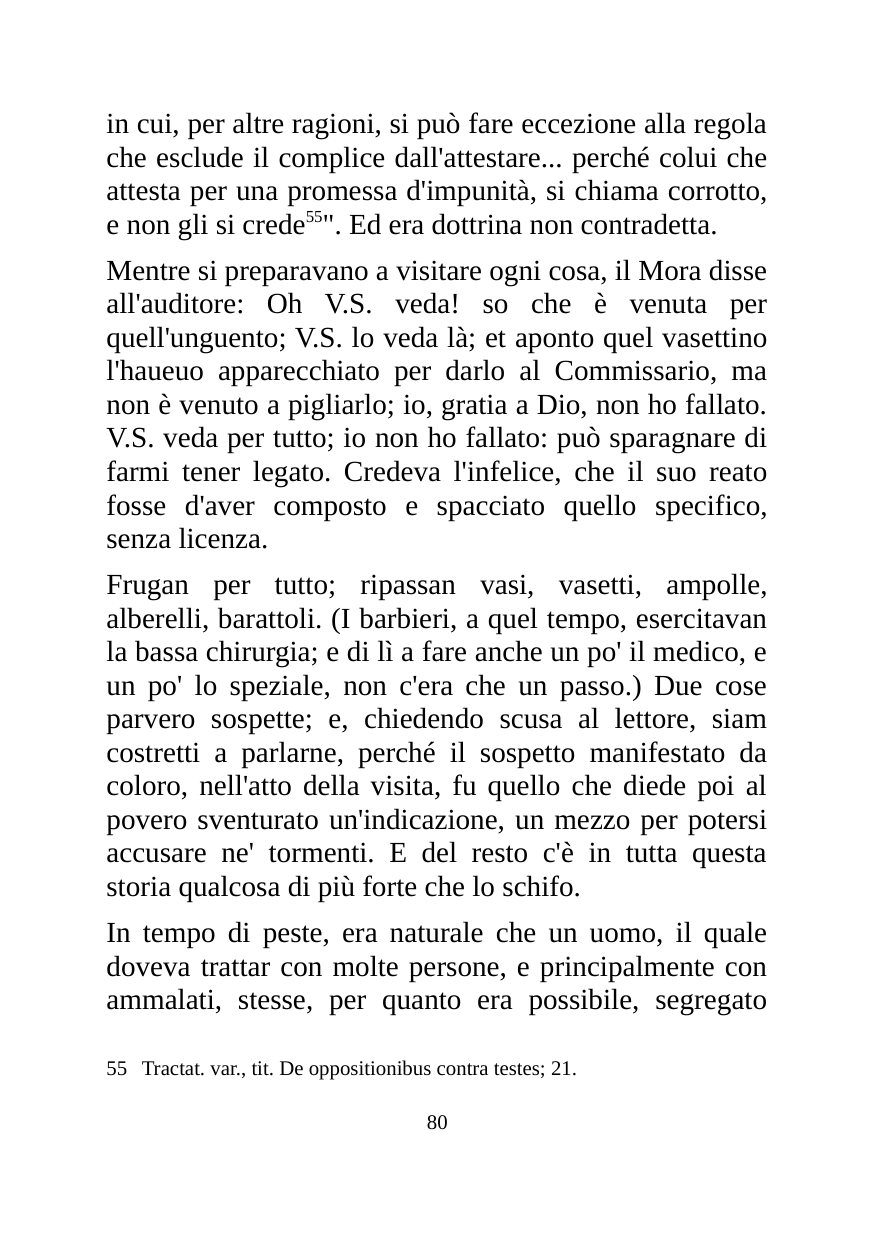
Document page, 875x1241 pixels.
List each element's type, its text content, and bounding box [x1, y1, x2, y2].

text Tractat. var., tit. De oppositionibus contra testes; 21. [106, 1056, 768, 1080]
text In tempo di peste, era naturale che un uomo, il quale doveva trattar con molte persone, e principalmente con ammalati, stesse, per quanto era possibile, segregato [106, 915, 768, 1016]
text in cui, per altre ragioni, si può fare eccezione alla regola che esclude il complice dall'attestare... perché colui che attesta per una promessa d'impunità, si chiama corrotto, e non gli si crede". Ed era dottrina non contradetta. [106, 106, 768, 240]
text Frugan per tutto; ripassan vasi, vasetti, ampolle, alberelli, barattoli. (I barbieri, a quel tempo, esercitavan la bassa chirurgia; e di lì a fare anche un po' il medico, e un po' lo speziale, non c'era che un passo.) Due cose parvero sospette; e, chiedendo scusa al lettore, siam costretti a parlarne, perché il sospetto manifestato da coloro, nell'atto della visita, fu quello che diede poi al povero sventurato un'indicazione, un mezzo per potersi accusare ne' tormenti. E del resto c'è in tutta questa storia qualcosa di più forte che lo schifo. [106, 567, 768, 903]
text Mentre si preparavano a visitare ogni cosa, il Mora disse all'auditore: Oh V.S. veda! so che è venuta per quell'unguento; V.S. lo veda là; et aponto quel vasettino l'haueuo apparecchiato per darlo al Commissario, ma non è venuto a pigliarlo; io, gratia a Dio, non ho fallato. V.S. veda per tutto; io non ho fallato: può sparagnare di farmi tener legato. Credeva l'infelice, che il suo reato fosse d'aver composto e spacciato quello specifico, senza licenza. [106, 253, 768, 555]
